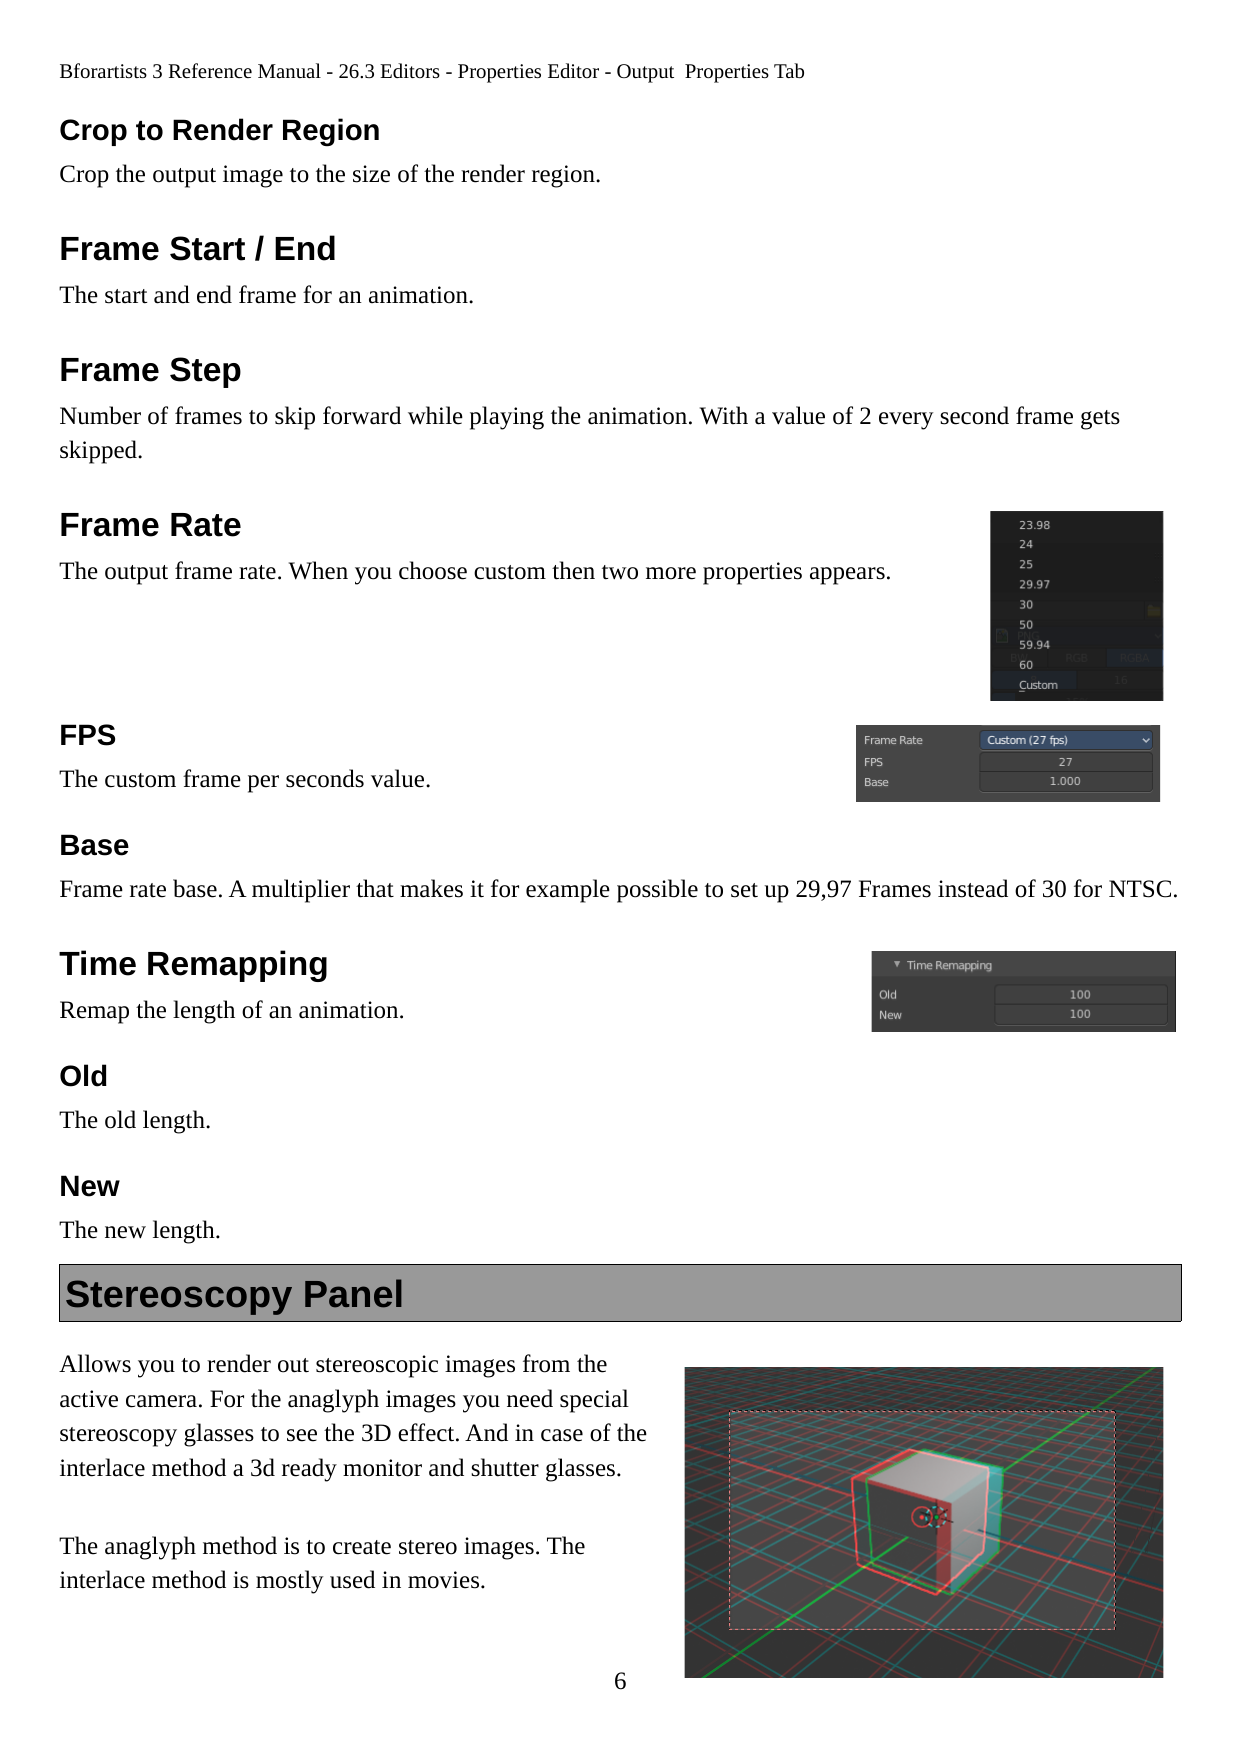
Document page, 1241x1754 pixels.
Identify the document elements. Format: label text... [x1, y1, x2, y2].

text The new length. [59, 1215, 1181, 1244]
subtitle Old [59, 1059, 1181, 1093]
text The custom frame per seconds value. [59, 764, 856, 793]
subtitle Base [59, 828, 1181, 862]
text The output frame rate. When you choose custom then two more properties appears. [59, 556, 990, 585]
text The start and end frame for an animation. [59, 280, 1181, 309]
subtitle Time Remapping [59, 944, 1181, 983]
text The old length. [59, 1105, 1181, 1134]
subtitle FPS [59, 718, 1181, 752]
text Remap the length of an animation. [59, 995, 871, 1024]
text Allows you to render out stereoscopic images from the active camera. For the anaglyph images you need special stereoscopy glasses to see the 3D effect. And in case of the interlace method a 3d ready monitor and shutter glasses. [59, 1349, 1181, 1482]
subtitle New [59, 1169, 1181, 1203]
text Number of frames to skip forward while playing the animation. With a value of 2 every second frame gets skipped. [59, 401, 1181, 464]
subtitle Frame Rate [59, 505, 1181, 544]
subtitle Crop to Render Region [59, 113, 1181, 146]
table_header Stereoscopy Panel [60, 1265, 1181, 1321]
picture [871, 951, 1176, 1032]
text Frame rate base. A multiplier that makes it for example possible to set up 29,97 Frames instead of 30 for NTSC. [59, 874, 1181, 903]
text Crop the output image to the size of the render region. [59, 159, 1181, 188]
picture [684, 1367, 1164, 1678]
subtitle Frame Start / End [59, 229, 1181, 267]
picture [856, 725, 1161, 802]
picture [990, 511, 1164, 701]
text The anaglyph method is to create stereo images. The interlace method is mostly used in movies. [59, 1531, 684, 1594]
subtitle Frame Step [59, 350, 1181, 388]
